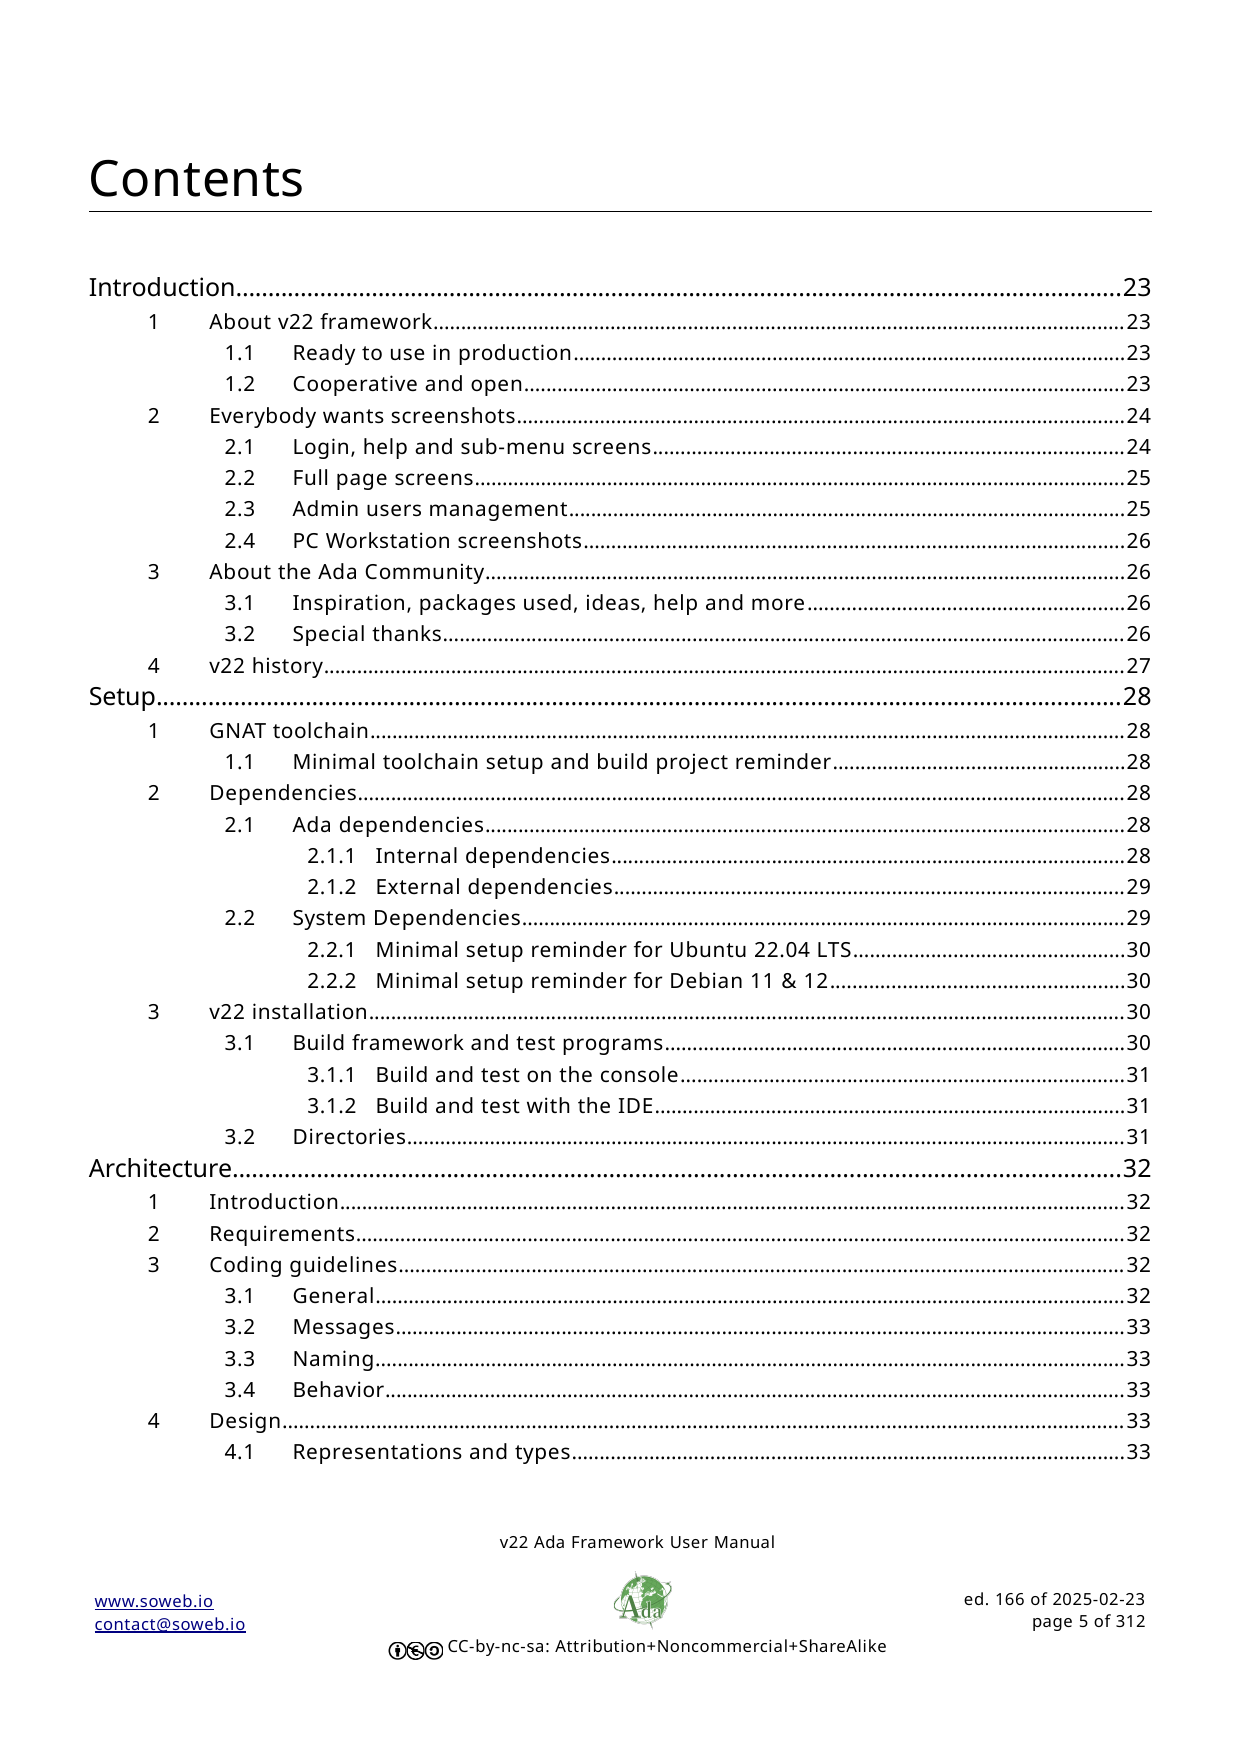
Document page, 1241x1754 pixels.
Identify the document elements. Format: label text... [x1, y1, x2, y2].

text 2.1 Ada dependencies 28 [224, 807, 1152, 838]
text 3.2 Messages 33 [224, 1310, 1152, 1341]
text 2.4 PC Workstation screenshots 26 [224, 523, 1152, 554]
text 3.4 Behavior 33 [224, 1372, 1152, 1403]
text 3.1.2 Build and test with the IDE 31 [307, 1088, 1152, 1119]
text 1.2 Cooperative and open 23 [224, 367, 1152, 398]
text 1 GNAT toolchain 28 [148, 713, 1152, 744]
text 3.3 Naming 33 [224, 1341, 1152, 1372]
text 3 Coding guidelines 32 [148, 1247, 1152, 1278]
text 2 Dependencies 28 [148, 776, 1152, 807]
text 2.2 System Dependencies 29 [224, 901, 1152, 932]
text 1 About v22 framework 23 [148, 304, 1152, 336]
text 2.1.1 Internal dependencies 28 [307, 838, 1152, 869]
text 2.3 Admin users management 25 [224, 492, 1152, 523]
text 2 Requirements 32 [148, 1216, 1152, 1247]
text Architecture 32 [88, 1151, 1152, 1185]
text 2.2 Full page screens 25 [224, 461, 1152, 492]
text 2.2.2 Minimal setup reminder for Debian 11 & 12 30 [307, 963, 1152, 994]
text Setup 28 [88, 679, 1152, 713]
text 2.2.1 Minimal setup reminder for Ubuntu 22.04 LTS 30 [307, 932, 1152, 963]
text 2.1.2 External dependencies 29 [307, 869, 1152, 901]
text 4.1 Representations and types 33 [224, 1435, 1152, 1466]
text 3 About the Ada Community 26 [148, 554, 1152, 586]
text 1.1 Minimal toolchain setup and build project reminder 28 [224, 744, 1152, 776]
text 3.2 Directories 31 [224, 1119, 1152, 1151]
text 2.1 Login, help and sub-menu screens 24 [224, 429, 1152, 461]
text 3.1 Inspiration, packages used, ideas, help and more 26 [224, 586, 1152, 617]
picture [388, 1642, 443, 1660]
text 3 v22 installation 30 [148, 994, 1152, 1026]
subtitle Contents [88, 131, 1152, 211]
text 3.1 Build framework and test programs 30 [224, 1026, 1152, 1057]
text 4 Design 33 [148, 1403, 1152, 1435]
text 4 v22 history 27 [148, 648, 1152, 679]
text 3.2 Special thanks 26 [224, 617, 1152, 648]
text 3.1 General 32 [224, 1278, 1152, 1310]
text 1 Introduction 32 [148, 1185, 1152, 1216]
text 2 Everybody wants screenshots 24 [148, 398, 1152, 429]
text 3.1.1 Build and test on the console 31 [307, 1057, 1152, 1088]
text 1.1 Ready to use in production 23 [224, 336, 1152, 367]
text Introduction 23 [88, 270, 1152, 304]
picture [613, 1571, 672, 1630]
